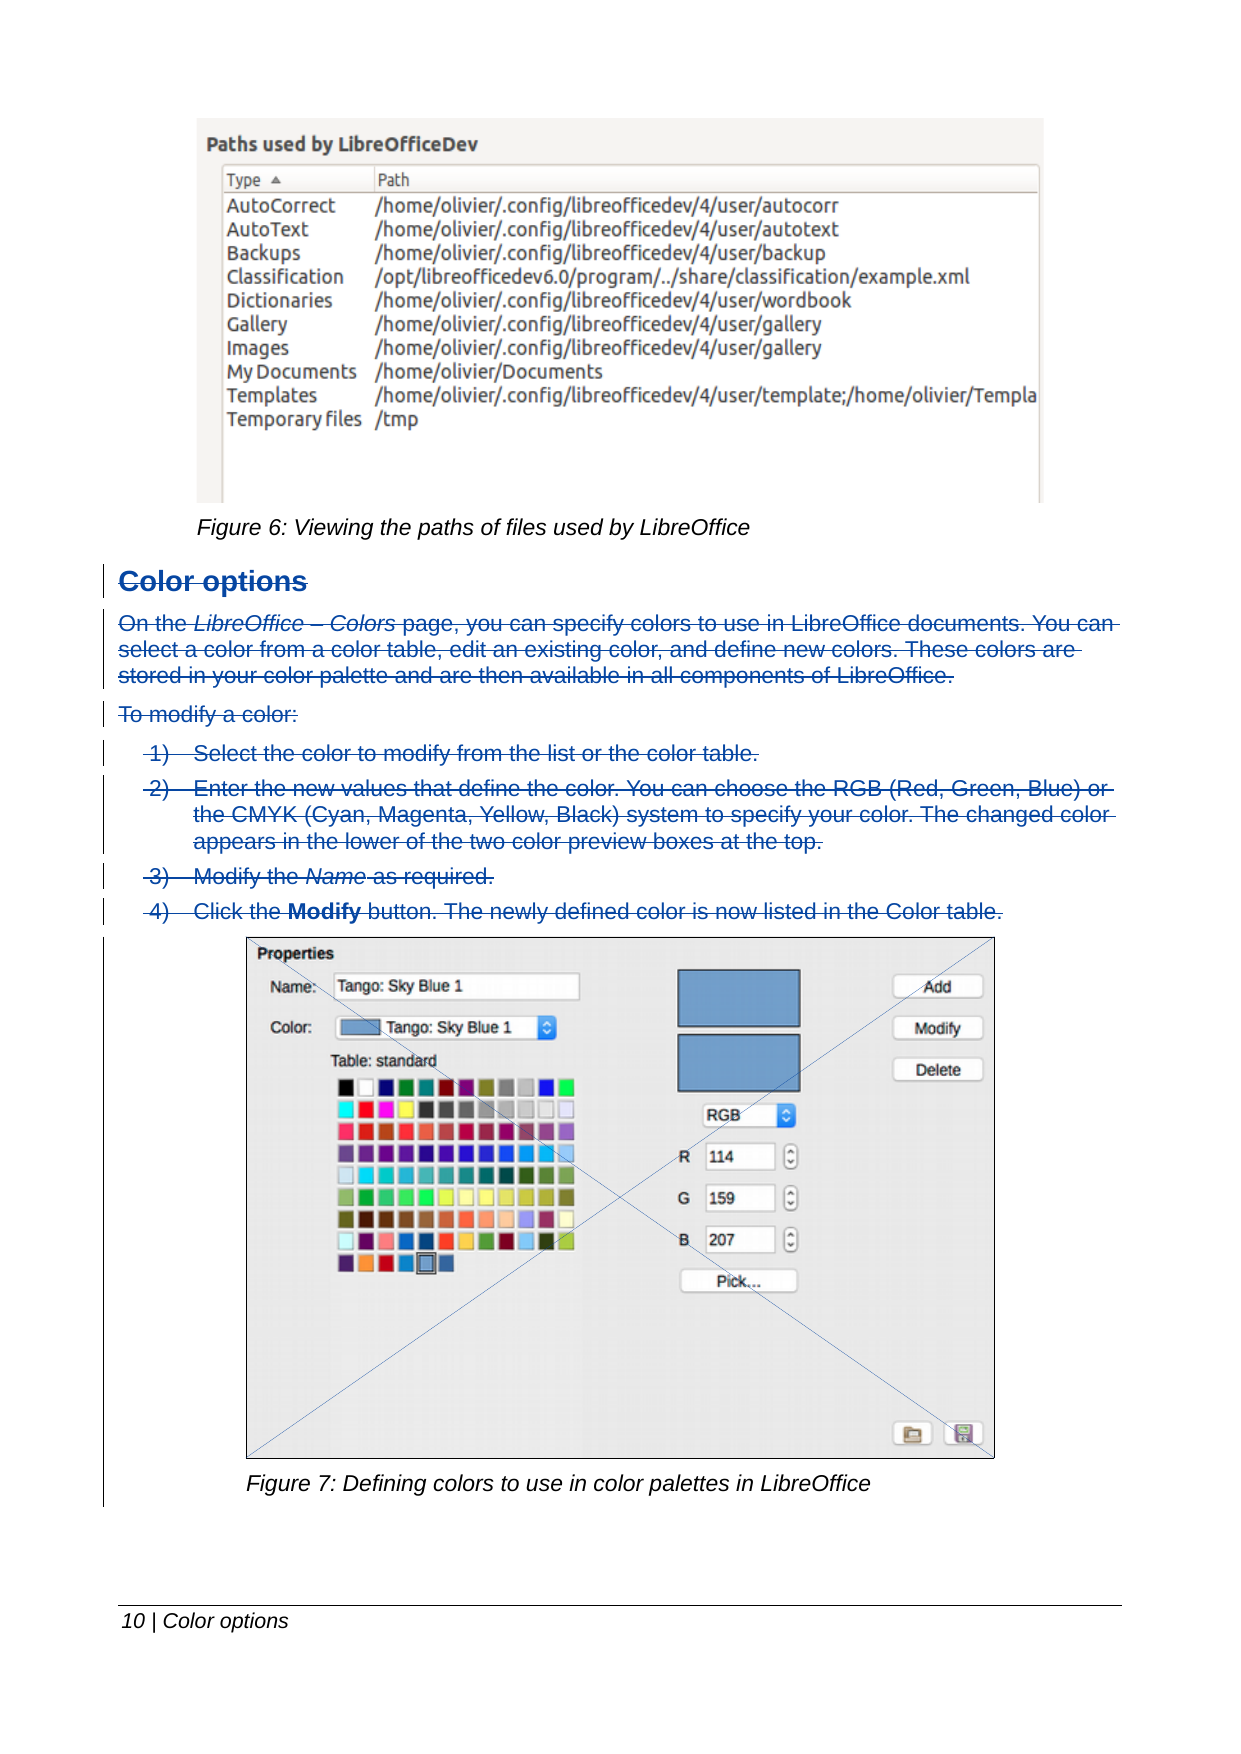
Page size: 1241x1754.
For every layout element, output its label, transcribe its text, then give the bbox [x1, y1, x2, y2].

picture [248, 1199, 992, 1458]
picture [622, 938, 994, 1456]
text Figure 6: Viewing the paths of files used by LibreOffice [197, 514, 1044, 541]
picture [250, 938, 990, 1196]
picture [247, 939, 618, 1456]
picture [196, 118, 1044, 503]
